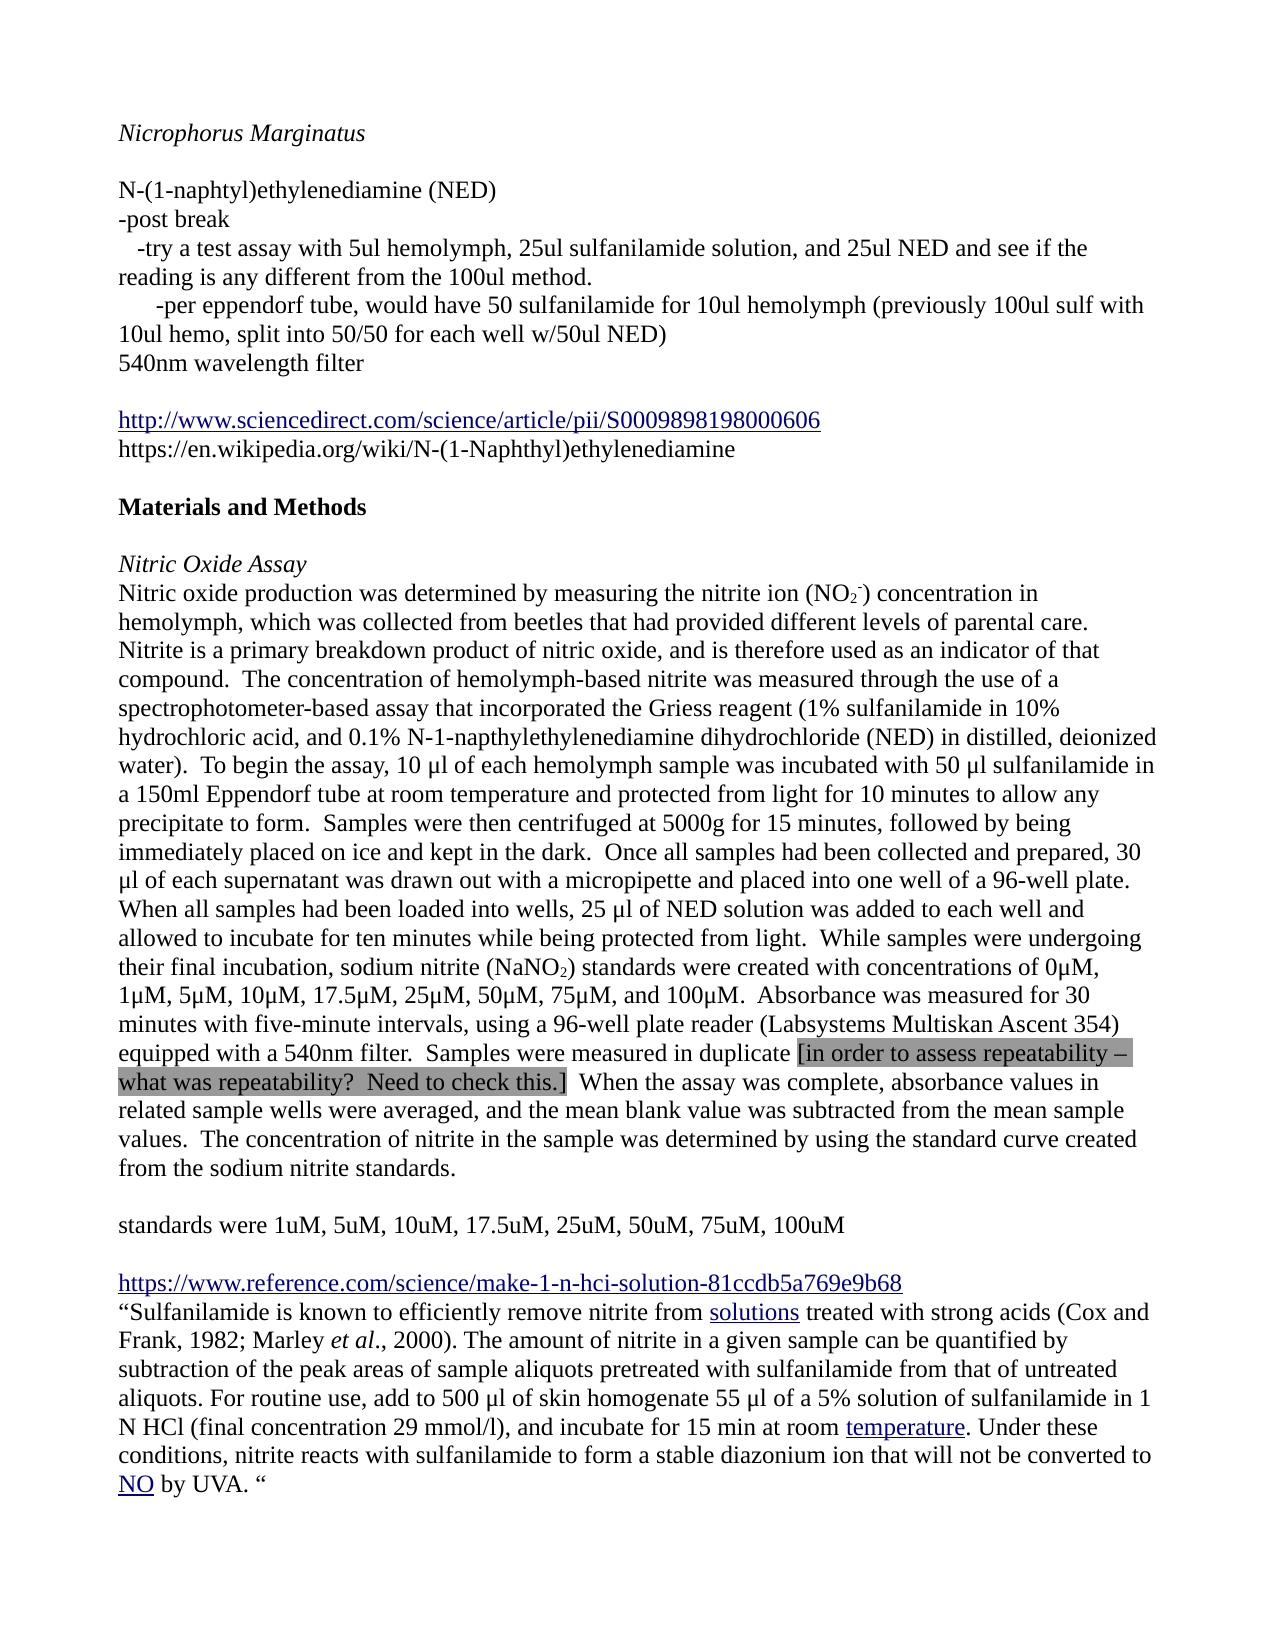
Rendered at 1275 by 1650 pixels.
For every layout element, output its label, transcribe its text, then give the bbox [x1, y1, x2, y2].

text N-(1-naphtyl)ethylenediamine (NED) [118, 176, 1157, 204]
text Nicrophorus Marginatus [118, 118, 1157, 147]
text -post break -try a test assay with 5ul hemolymph, 25ul sulfanilamide solution, and 25ul NED and see if the reading is any different from the 100ul method. -per eppendorf tube, would have 50 sulfanilamide for 10ul hemolymph (previously 100ul sulf with 10ul hemo, split into 50/50 for each well w/50ul NED) [118, 204, 1157, 348]
text Nitric oxide production was determined by measuring the nitrite ion (NO2-) concentration in hemolymph, which was collected from beetles that had provided different levels of parental care. Nitrite is a primary breakdown product of nitric oxide, and is therefore used as an indicator of that compound. The concentration of hemolymph-based nitrite was measured through the use of a spectrophotometer-based assay that incorporated the Griess reagent (1% sulfanilamide in 10% hydrochloric acid, and 0.1% N-1-napthylethylenediamine dihydrochloride (NED) in distilled, deionized water). To begin the assay, 10 μl of each hemolymph sample was incubated with 50 μl sulfanilamide in a 150ml Eppendorf tube at room temperature and protected from light for 10 minutes to allow any precipitate to form. Samples were then centrifuged at 5000g for 15 minutes, followed by being immediately placed on ice and kept in the dark. Once all samples had been collected and prepared, 30 μl of each supernatant was drawn out with a micropipette and placed into one well of a 96-well plate. When all samples had been loaded into wells, 25 μl of NED solution was added to each well and allowed to incubate for ten minutes while being protected from light. While samples were undergoing their final incubation, sodium nitrite (NaNO2) standards were created with concentrations of 0μM, 1μM, 5μM, 10μM, 17.5μM, 25μM, 50μM, 75μM, and 100μM. Absorbance was measured for 30 minutes with five-minute intervals, using a 96-well plate reader (Labsystems Multiskan Ascent 354) equipped with a 540nm filter. Samples were measured in duplicate [in order to assess repeatability – what was repeatability? Need to check this.] When the assay was complete, absorbance values in related sample wells were averaged, and the mean blank value was subtracted from the mean sample values. The concentration of nitrite in the sample was determined by using the standard curve created from the sodium nitrite standards. [118, 578, 1157, 1182]
text https://www.reference.com/science/make-1-n-hci-solution-81ccdb5a769e9b68 [118, 1268, 1157, 1297]
text “Sulfanilamide is known to efficiently remove nitrite from solutions treated with strong acids (Cox and Frank, 1982; Marley et al., 2000). The amount of nitrite in a given sample can be quantified by subtraction of the peak areas of sample aliquots pretreated with sulfanilamide from that of untreated aliquots. For routine use, add to 500 μl of skin homogenate 55 μl of a 5% solution of sulfanilamide in 1 N HCl (final concentration 29 mmol/l), and incubate for 15 min at room temperature. Under these conditions, nitrite reacts with sulfanilamide to form a stable diazonium ion that will not be converted to NO by UVA. “ [118, 1297, 1157, 1498]
text https://en.wikipedia.org/wiki/N-(1-Naphthyl)ethylenediamine [118, 434, 1157, 463]
text Nitric Oxide Assay [118, 549, 1157, 578]
text 540nm wavelength filter [118, 348, 1157, 377]
text Materials and Methods [118, 492, 1157, 521]
text http://www.sciencedirect.com/science/article/pii/S0009898198000606 [118, 406, 1157, 434]
text standards were 1uM, 5uM, 10uM, 17.5uM, 25uM, 50uM, 75uM, 100uM [118, 1211, 1157, 1239]
